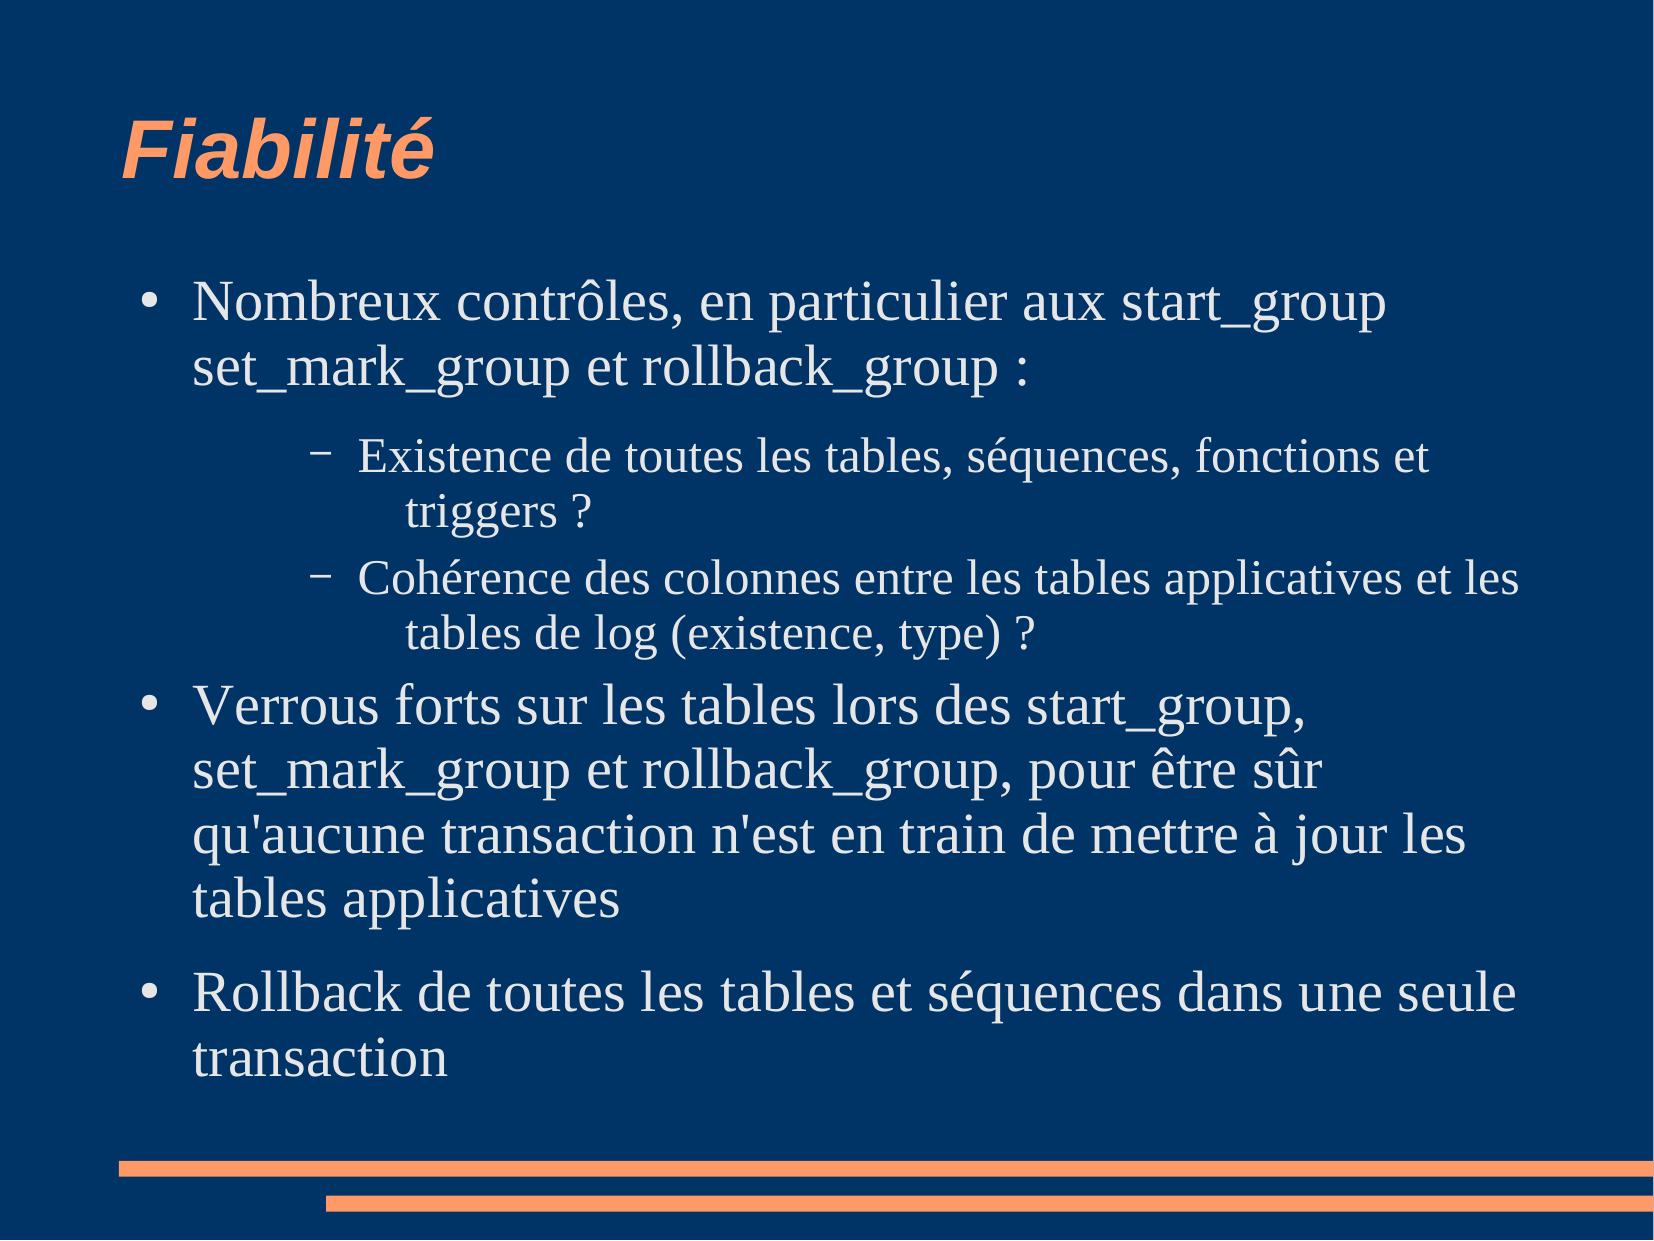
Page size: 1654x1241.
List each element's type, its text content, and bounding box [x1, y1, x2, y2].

title Fiabilité [121, 46, 1534, 254]
list Nombreux contrôles, en particulier aux start_group set_mark_group et rollback_group : Existence de toutes les tables, séquences, fonctions et triggers ? Cohérence des colonnes entre les tables applicatives et les tables de log (existence, type) ? Verrous forts sur les tables lors des start_group, set_mark_group et rollback_group, pour être sûr qu'aucune transaction n'est en train de mettre à jour les tables applicatives Rollback de toutes les tables et séquences dans une seule transaction [121, 268, 1565, 1101]
